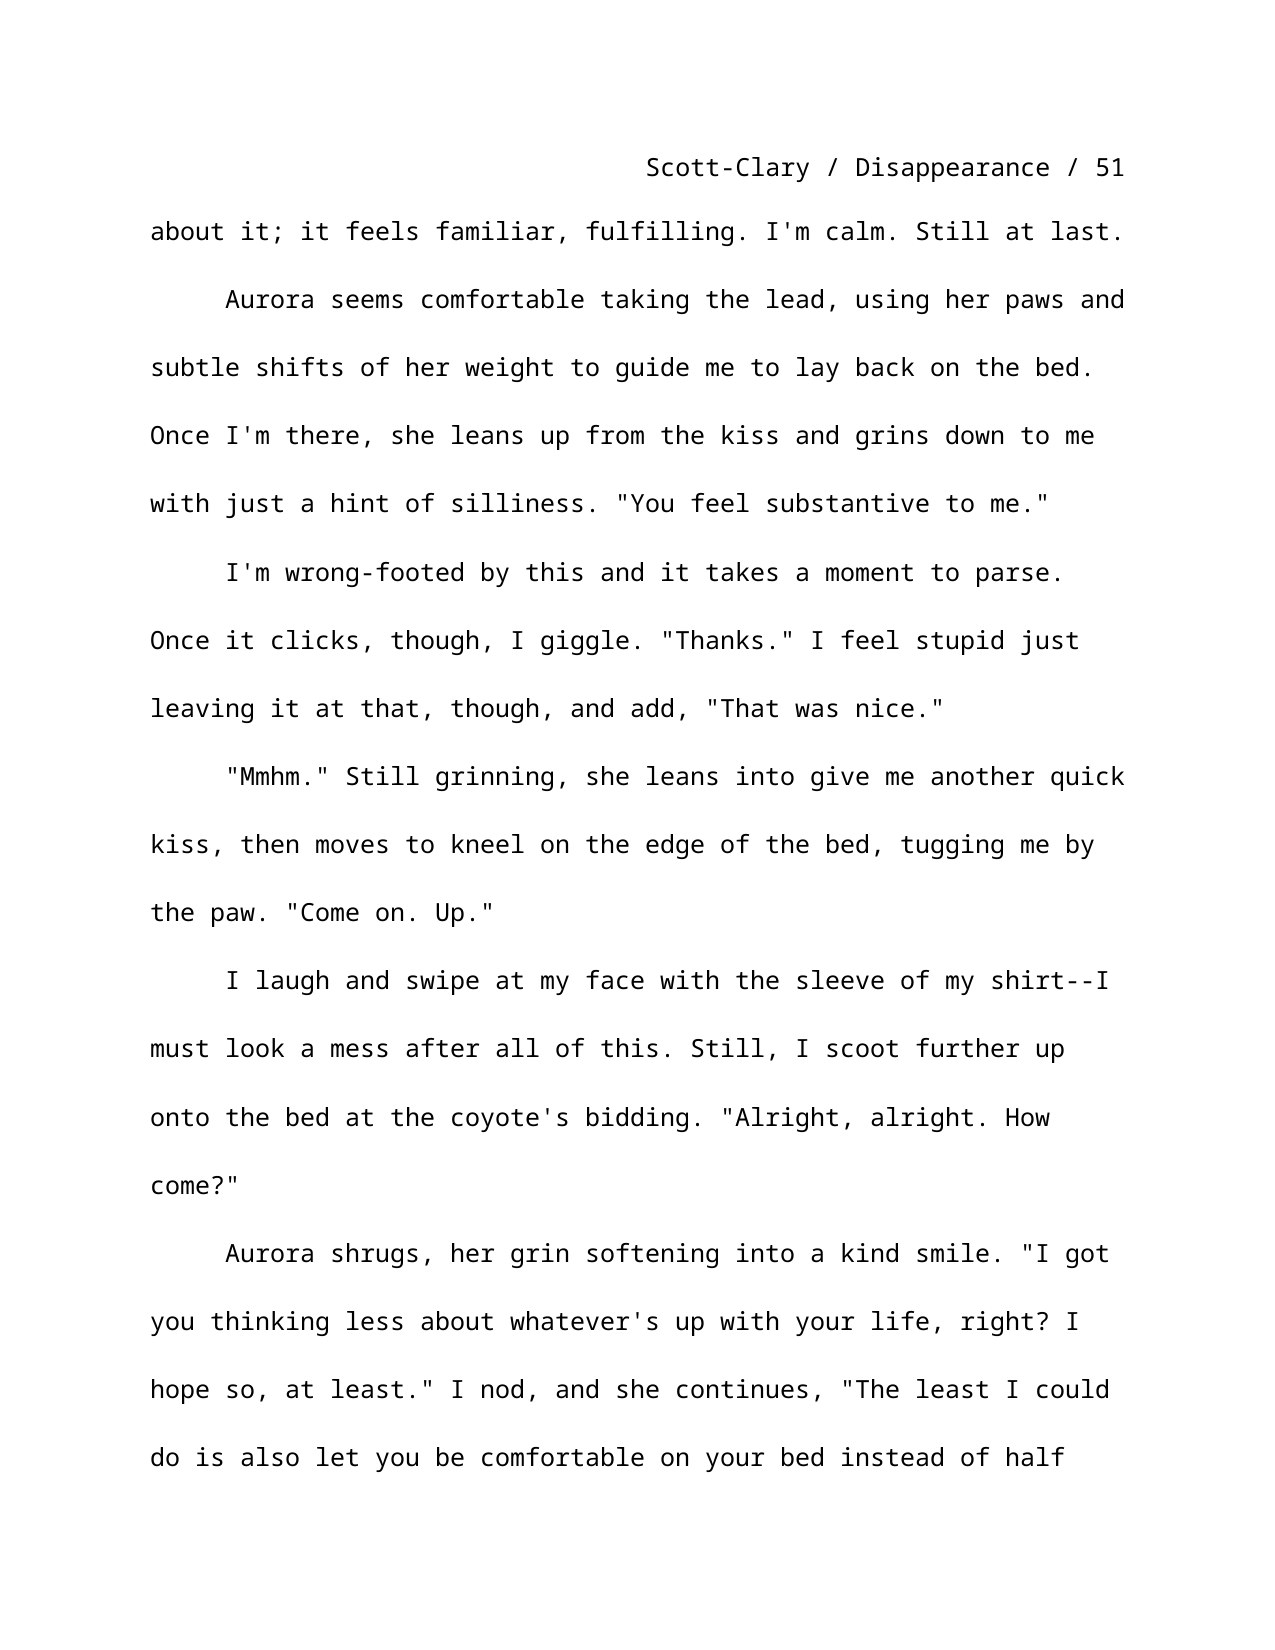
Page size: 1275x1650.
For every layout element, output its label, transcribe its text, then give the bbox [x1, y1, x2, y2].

text "Mmhm." Still grinning, she leans into give me another quick kiss, then moves to kneel on the edge of the bed, tugging me by the paw. "Come on. Up." [150, 758, 1125, 929]
text I'm wrong-footed by this and it takes a moment to parse. Once it clicks, though, I giggle. "Thanks." I feel stupid just leaving it at that, though, and add, "That was nice." [150, 554, 1125, 724]
text I laugh and swipe at my face with the sleeve of my shirt--I must look a mess after all of this. Still, I scoot further up onto the bed at the coyote's bidding. "Alright, alright. How come?" [150, 963, 1125, 1201]
text Aurora shrugs, her grin softening into a kind smile. "I got you thinking less about whatever's up with your life, right? I hope so, at least." I nod, and she continues, "The least I could do is also let you be comfortable on your bed instead of half [150, 1235, 1125, 1474]
text Aurora seems comfortable taking the lead, using her paws and subtle shifts of her weight to guide me to lay back on the bed. Once I'm there, she leans up from the kiss and grins down to me with just a hint of silliness. "You feel substantive to me." [150, 282, 1125, 520]
text about it; it feels familiar, fulfilling. I'm calm. Still at last. [150, 213, 1125, 248]
